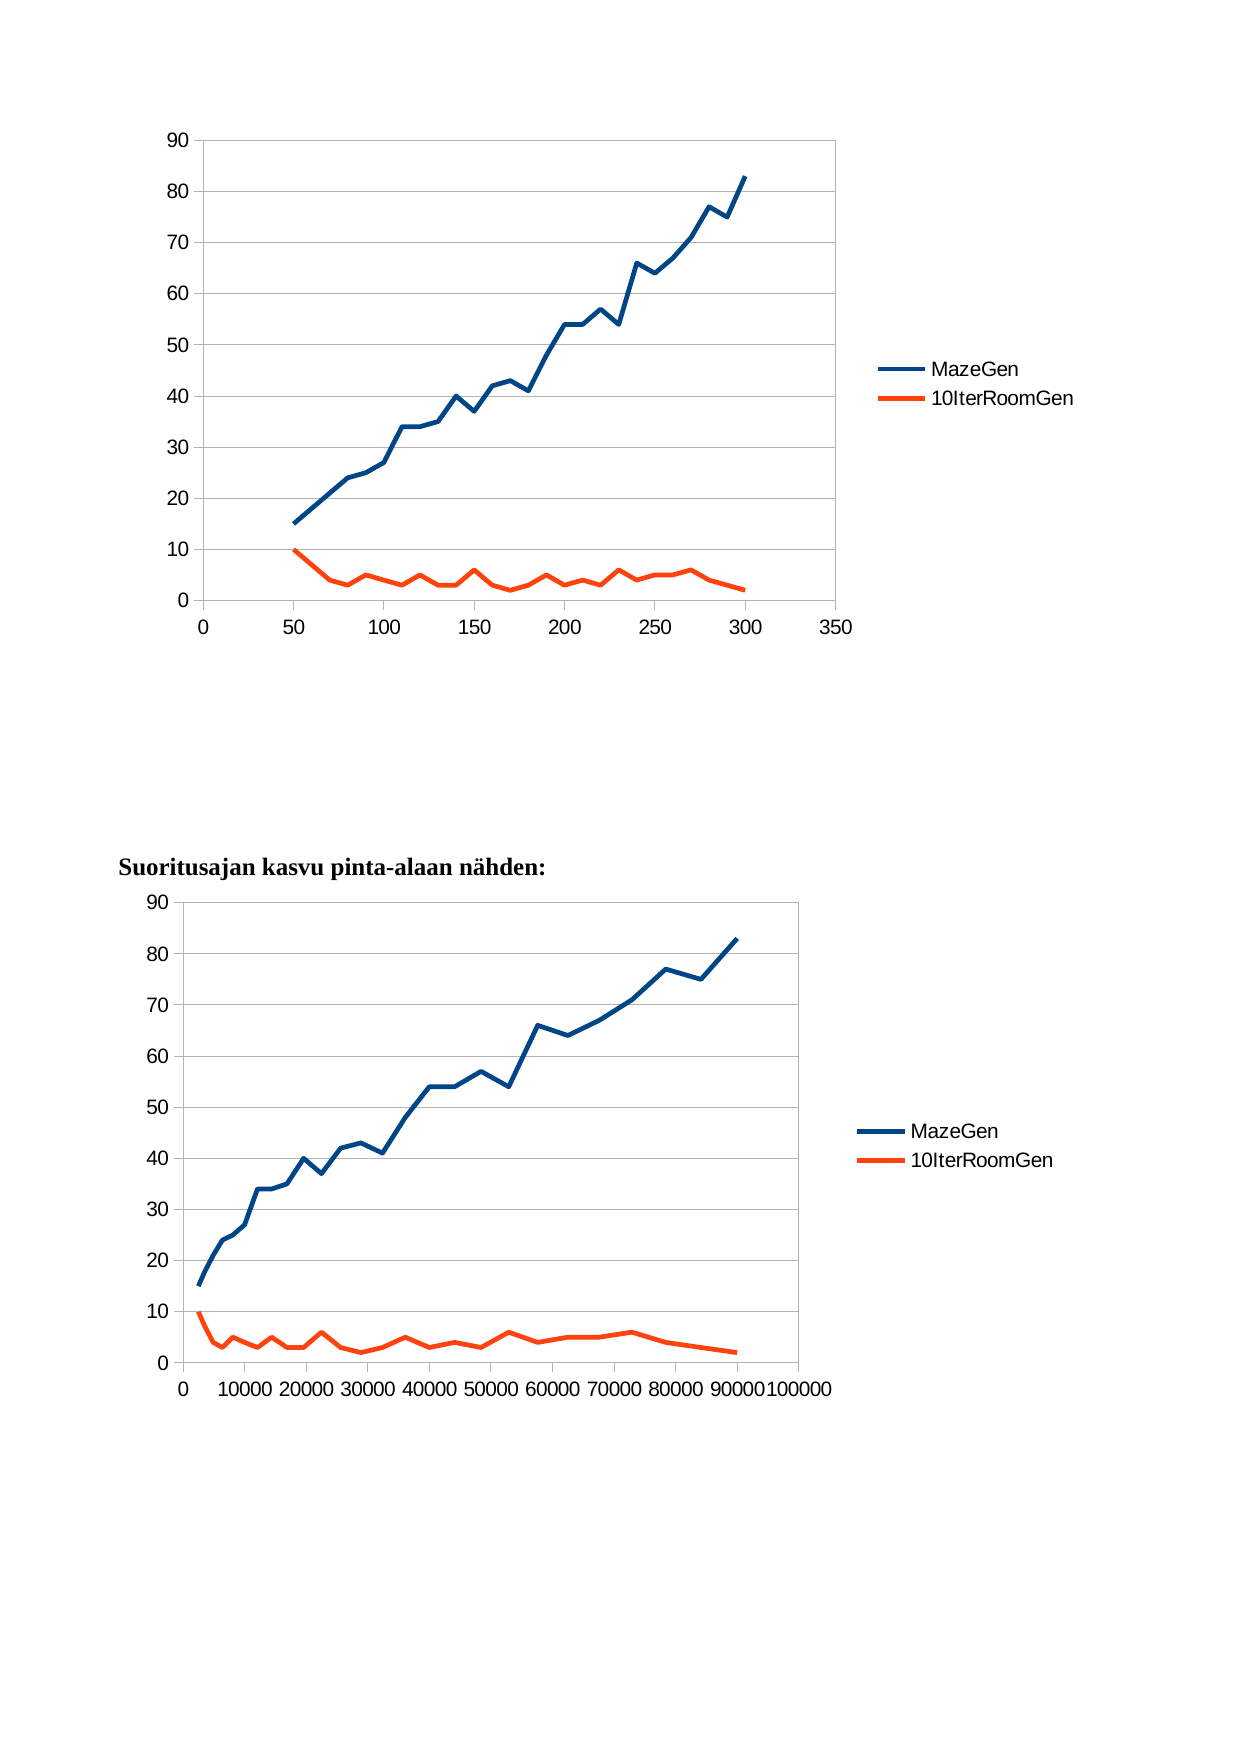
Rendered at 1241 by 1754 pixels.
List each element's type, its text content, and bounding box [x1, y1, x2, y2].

text Suoritusajan kasvu pinta-alaan nähden: [118, 852, 1122, 880]
